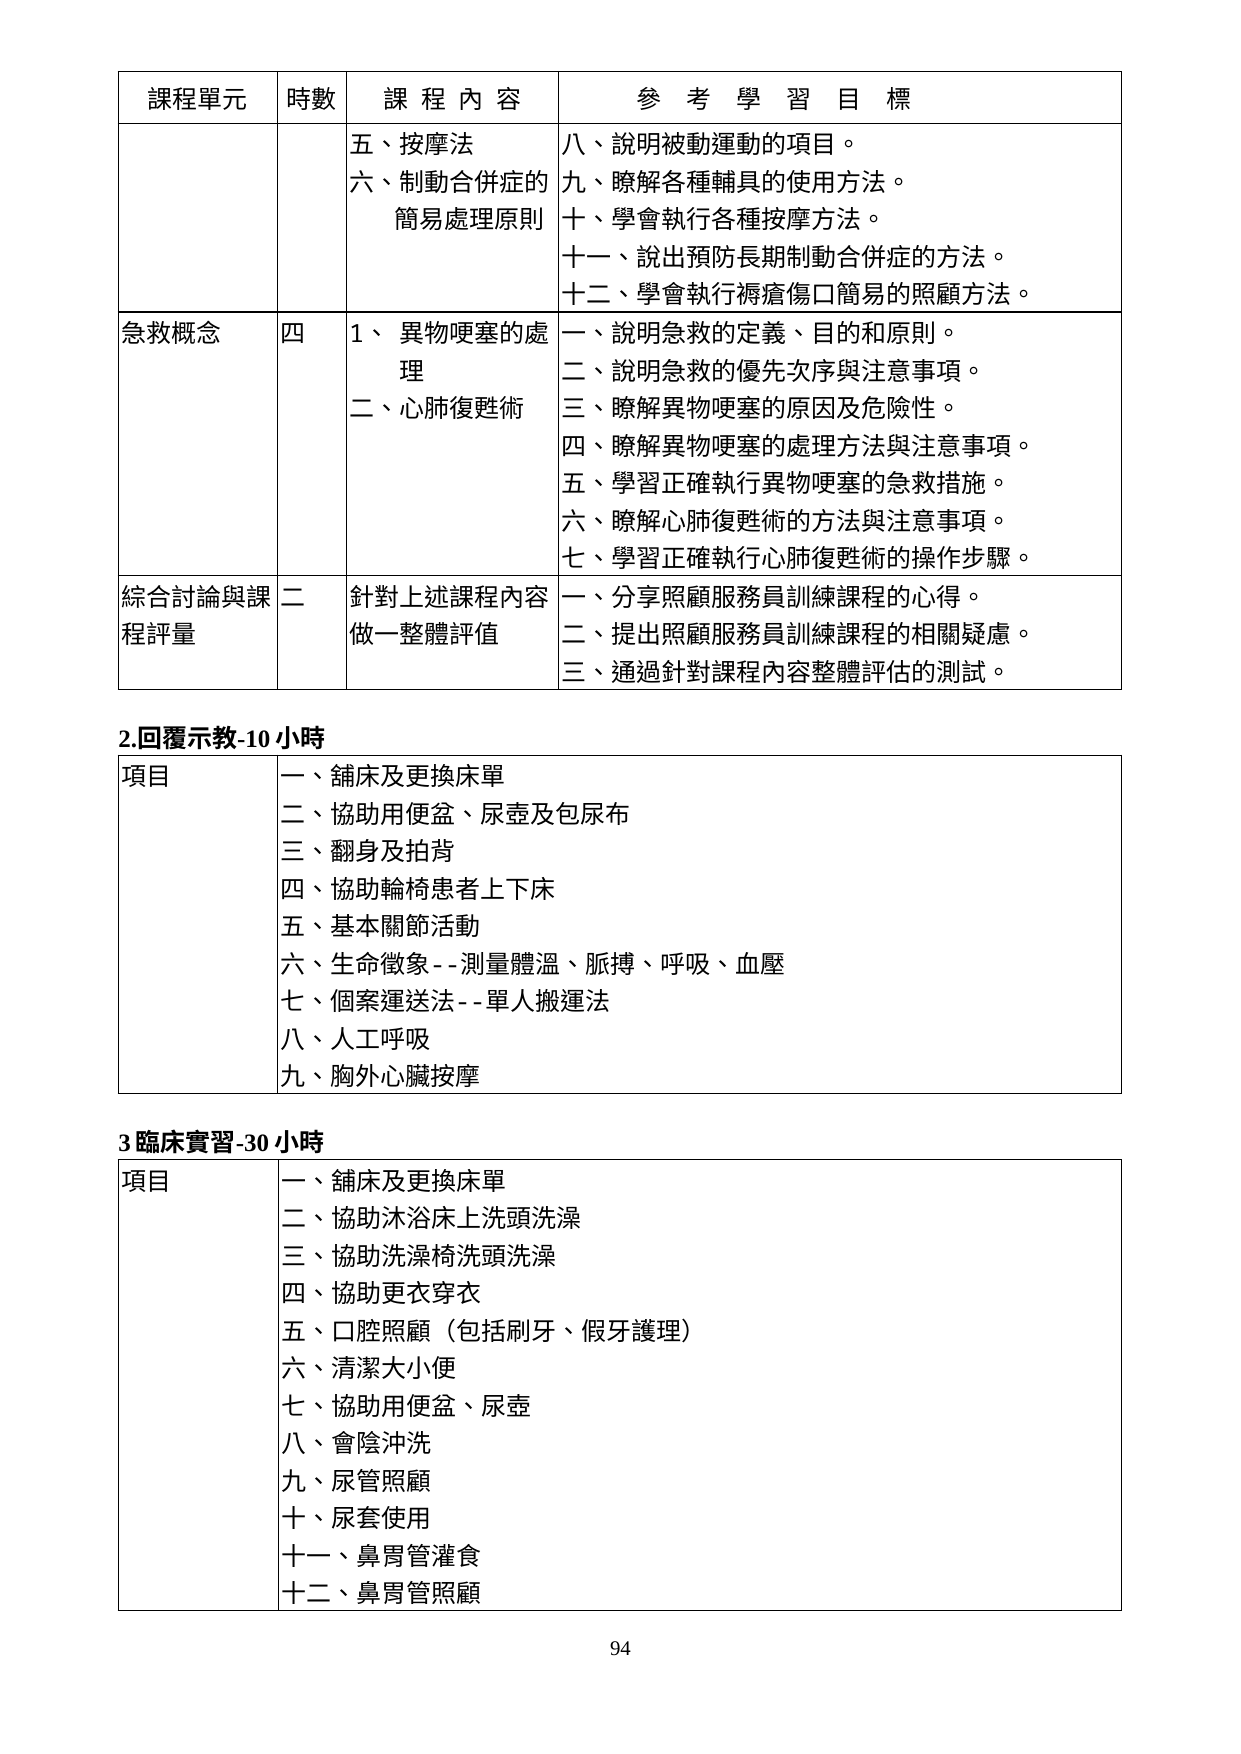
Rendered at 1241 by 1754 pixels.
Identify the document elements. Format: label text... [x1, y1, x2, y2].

table_cell [119, 124, 277, 311]
table_header 一、舖床及更換床單 二、協助用便盆、尿壺及包尿布 三、翻身及拍背 四、協助輪椅患者上下床 五、基本關節活動 六、生命徵象--測量體溫、脈搏、呼吸、血壓 七、個案運送法--單人搬運法 八、人工呼吸 九、胸外心臟按摩 [278, 756, 1121, 1093]
table_cell 八、說明被動運動的項目。 九、瞭解各種輔具的使用方法。 十、學會執行各種按摩方法。 十一、說出預防長期制動合併症的方法。 十二、學會執行褥瘡傷口簡易的照顧方法。 [559, 124, 1121, 311]
table_cell 五、按摩法 六、制動合併症的簡易處理原則 [347, 124, 558, 311]
table_header 項目 [119, 1160, 278, 1610]
table_cell 一、說明急救的定義、目的和原則。 二、說明急救的優先次序與注意事項。 三、瞭解異物哽塞的原因及危險性。 四、瞭解異物哽塞的處理方法與注意事項。 五、學習正確執行異物哽塞的急救措施。 六、瞭解心肺復甦術的方法與注意事項。 七、學習正確執行心肺復甦術的操作步驟。 [559, 313, 1121, 575]
table_cell 二 [278, 576, 346, 688]
table_cell [278, 124, 346, 311]
table_cell 異物哽塞的處理 二、心肺復甦術 [347, 313, 558, 575]
table_header 一、舖床及更換床單 二、協助沐浴床上洗頭洗澡 三、協助洗澡椅洗頭洗澡 四、協助更衣穿衣 五、口腔照顧（包括刷牙、假牙護理） 六、清潔大小便 七、協助用便盆、尿壺 八、會陰沖洗 九、尿管照顧 十、尿套使用 十一、鼻胃管灌食 十二、鼻胃管照顧 [279, 1160, 1121, 1610]
table_header 項目 [119, 756, 277, 1093]
text 2.回覆示教-10小時 [118, 718, 1122, 754]
table_header 課 程 內 容 [347, 72, 558, 123]
table_cell 一、分享照顧服務員訓練課程的心得。 二、提出照顧服務員訓練課程的相關疑慮。 三、通過針對課程內容整體評估的測試。 [559, 576, 1121, 688]
text 3臨床實習-30小時 [118, 1123, 1122, 1159]
table_header 參 考 學 習 目 標 [559, 72, 1121, 123]
table_cell 綜合討論與課程評量 [119, 576, 277, 688]
table_cell 四 [278, 313, 346, 575]
table_cell 針對上述課程內容做一整體評值 [347, 576, 558, 688]
table_cell 急救概念 [119, 313, 277, 575]
table_header 課程單元 [119, 72, 277, 123]
table_header 時數 [278, 72, 346, 123]
